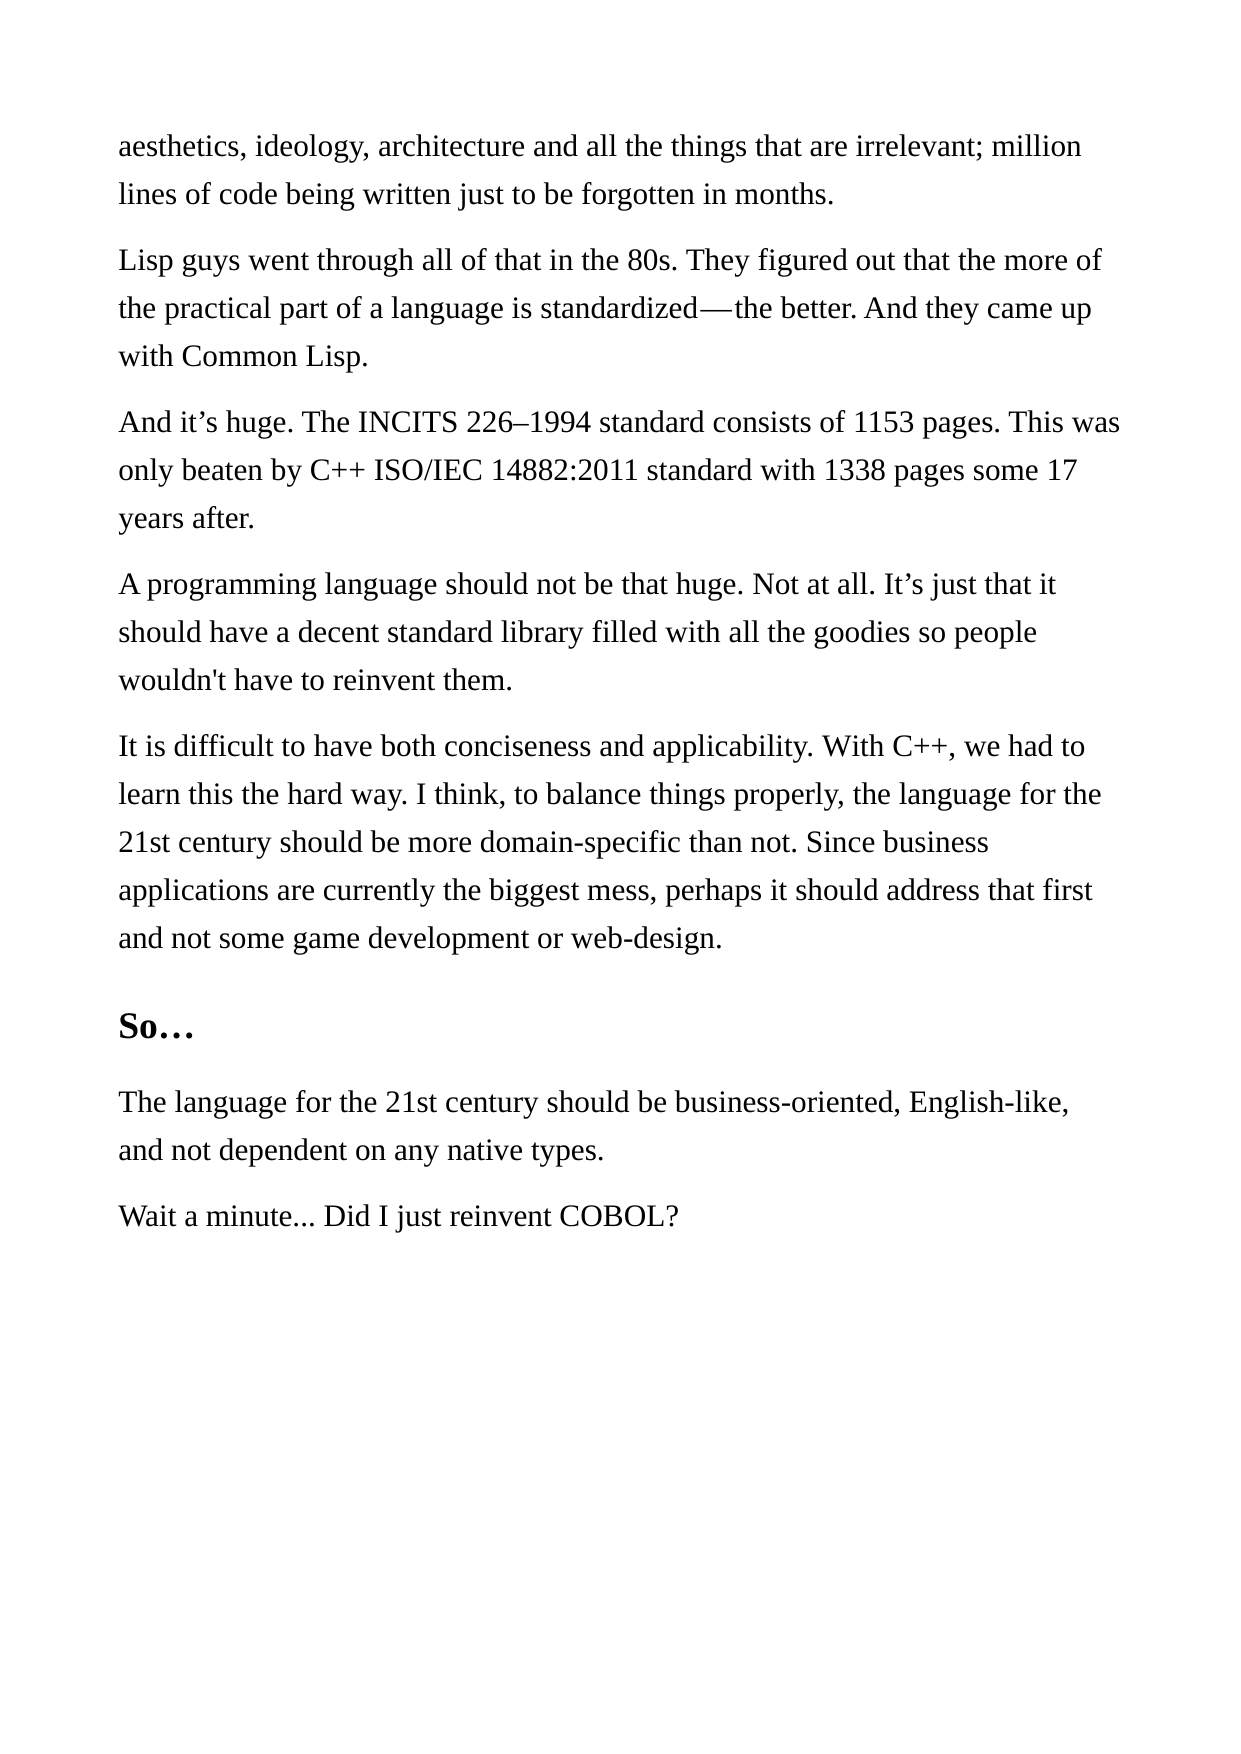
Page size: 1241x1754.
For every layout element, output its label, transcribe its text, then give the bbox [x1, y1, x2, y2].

subtitle So… [118, 1003, 1122, 1047]
text aesthetics, ideology, architecture and all the things that are irrelevant; million lines of code being written just to be forgotten in months. [118, 118, 1122, 214]
text The language for the 21st century should be business-oriented, English-like, and not dependent on any native types. [118, 1074, 1122, 1170]
text And it’s huge. The INCITS 226–1994 standard consists of 1153 pages. This was only beaten by C++ ISO/IEC 14882:2011 standard with 1338 pages some 17 years after. [118, 394, 1122, 538]
text Lisp guys went through all of that in the 80s. They figured out that the more of the practical part of a language is standardized — the better. And they came up with Common Lisp. [118, 232, 1122, 376]
text A programming language should not be that huge. Not at all. It’s just that it should have a decent standard library filled with all the goodies so people wouldn't have to reinvent them. [118, 556, 1122, 700]
text Wait a minute... Did I just reinvent COBOL? [118, 1188, 1122, 1236]
text It is difficult to have both conciseness and applicability. With C++, we had to learn this the hard way. I think, to balance things properly, the language for the 21st century should be more domain-specific than not. Since business applications are currently the biggest mess, perhaps it should address that first and not some game development or web-design. [118, 718, 1122, 958]
